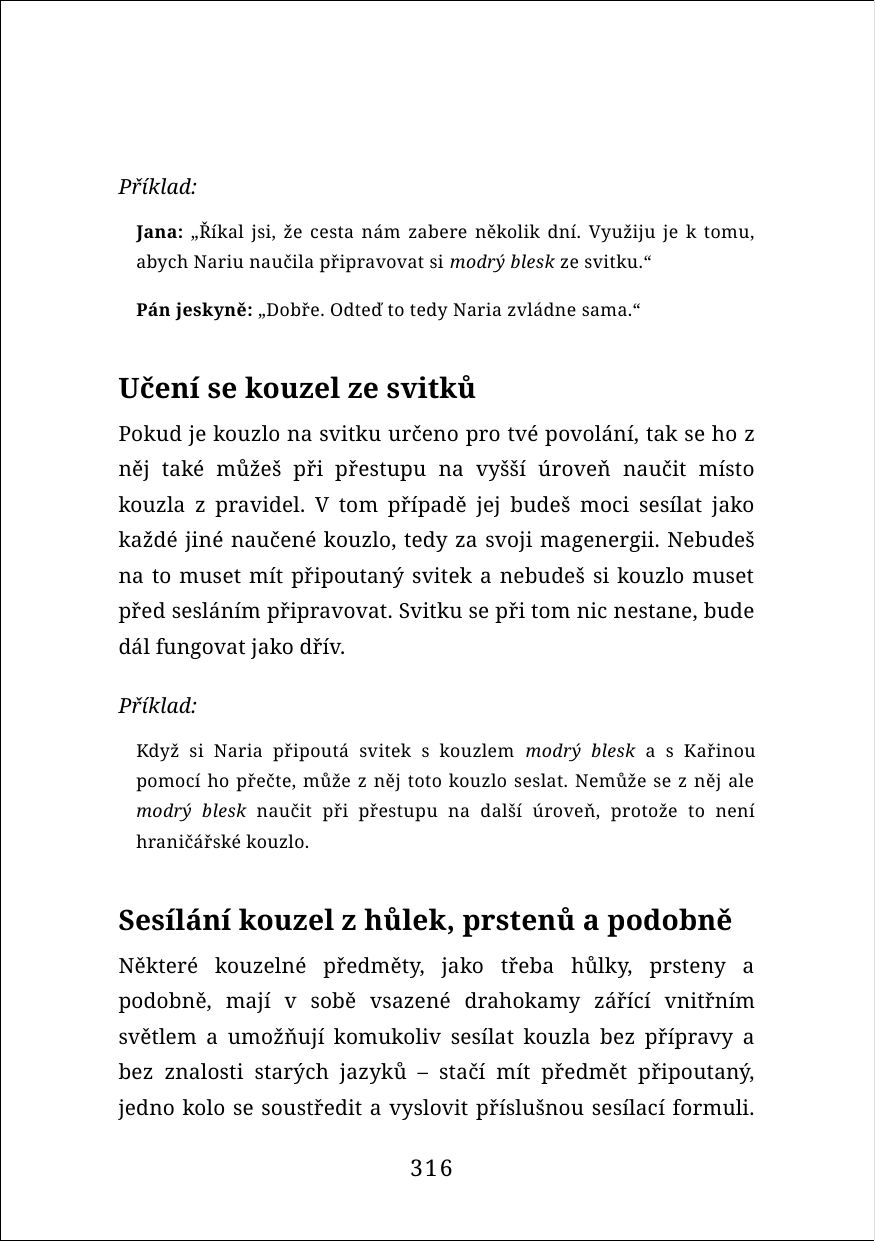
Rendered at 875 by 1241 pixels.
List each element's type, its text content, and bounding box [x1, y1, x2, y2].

text Pokud je kouzlo na svitku určeno pro tvé povolání, tak se ho z něj také můžeš při přestupu na vyšší úroveň naučit místo kouzla z pravidel. V tom případě jej budeš moci sesílat jako každé jiné naučené kouzlo, tedy za svoji magenergii. Nebudeš na to muset mít připoutaný svitek a nebudeš si kouzlo muset před sesláním připravovat. Svitku se při tom nic nestane, bude dál fungovat jako dřív. [118, 419, 756, 660]
text Příklad: [118, 691, 756, 719]
text Některé kouzelné předměty, jako třeba hůlky, prsteny a podobně, mají v sobě vsazené drahokamy zářící vnitřním světlem a umožňují komukoliv sesílat kouzla bez přípravy a bez znalosti starých jazyků – stačí mít předmět připoutaný, jedno kolo se soustředit a vyslovit příslušnou sesílací formuli. [118, 951, 756, 1121]
text Pán jeskyně: „Dobře. Odteď to tedy Naria zvládne sama.“ [136, 297, 756, 321]
text Příklad: [118, 172, 756, 200]
subtitle Sesílání kouzel z hůlek, prstenů a podobně [118, 901, 756, 939]
text Jana: „Říkal jsi, že cesta nám zabere několik dní. Využiju je k tomu, abych Nariu naučila připravovat si modrý blesk ze svitku.“ [136, 219, 756, 273]
text Když si Naria připoutá svitek s kouzlem modrý blesk a s Kařinou pomocí ho přečte, může z něj toto kouzlo seslat. Nemůže se z něj ale modrý blesk naučit při přestupu na další úroveň, protože to není hraničářské kouzlo. [136, 738, 756, 853]
subtitle Učení se kouzel ze svitků [118, 369, 756, 407]
